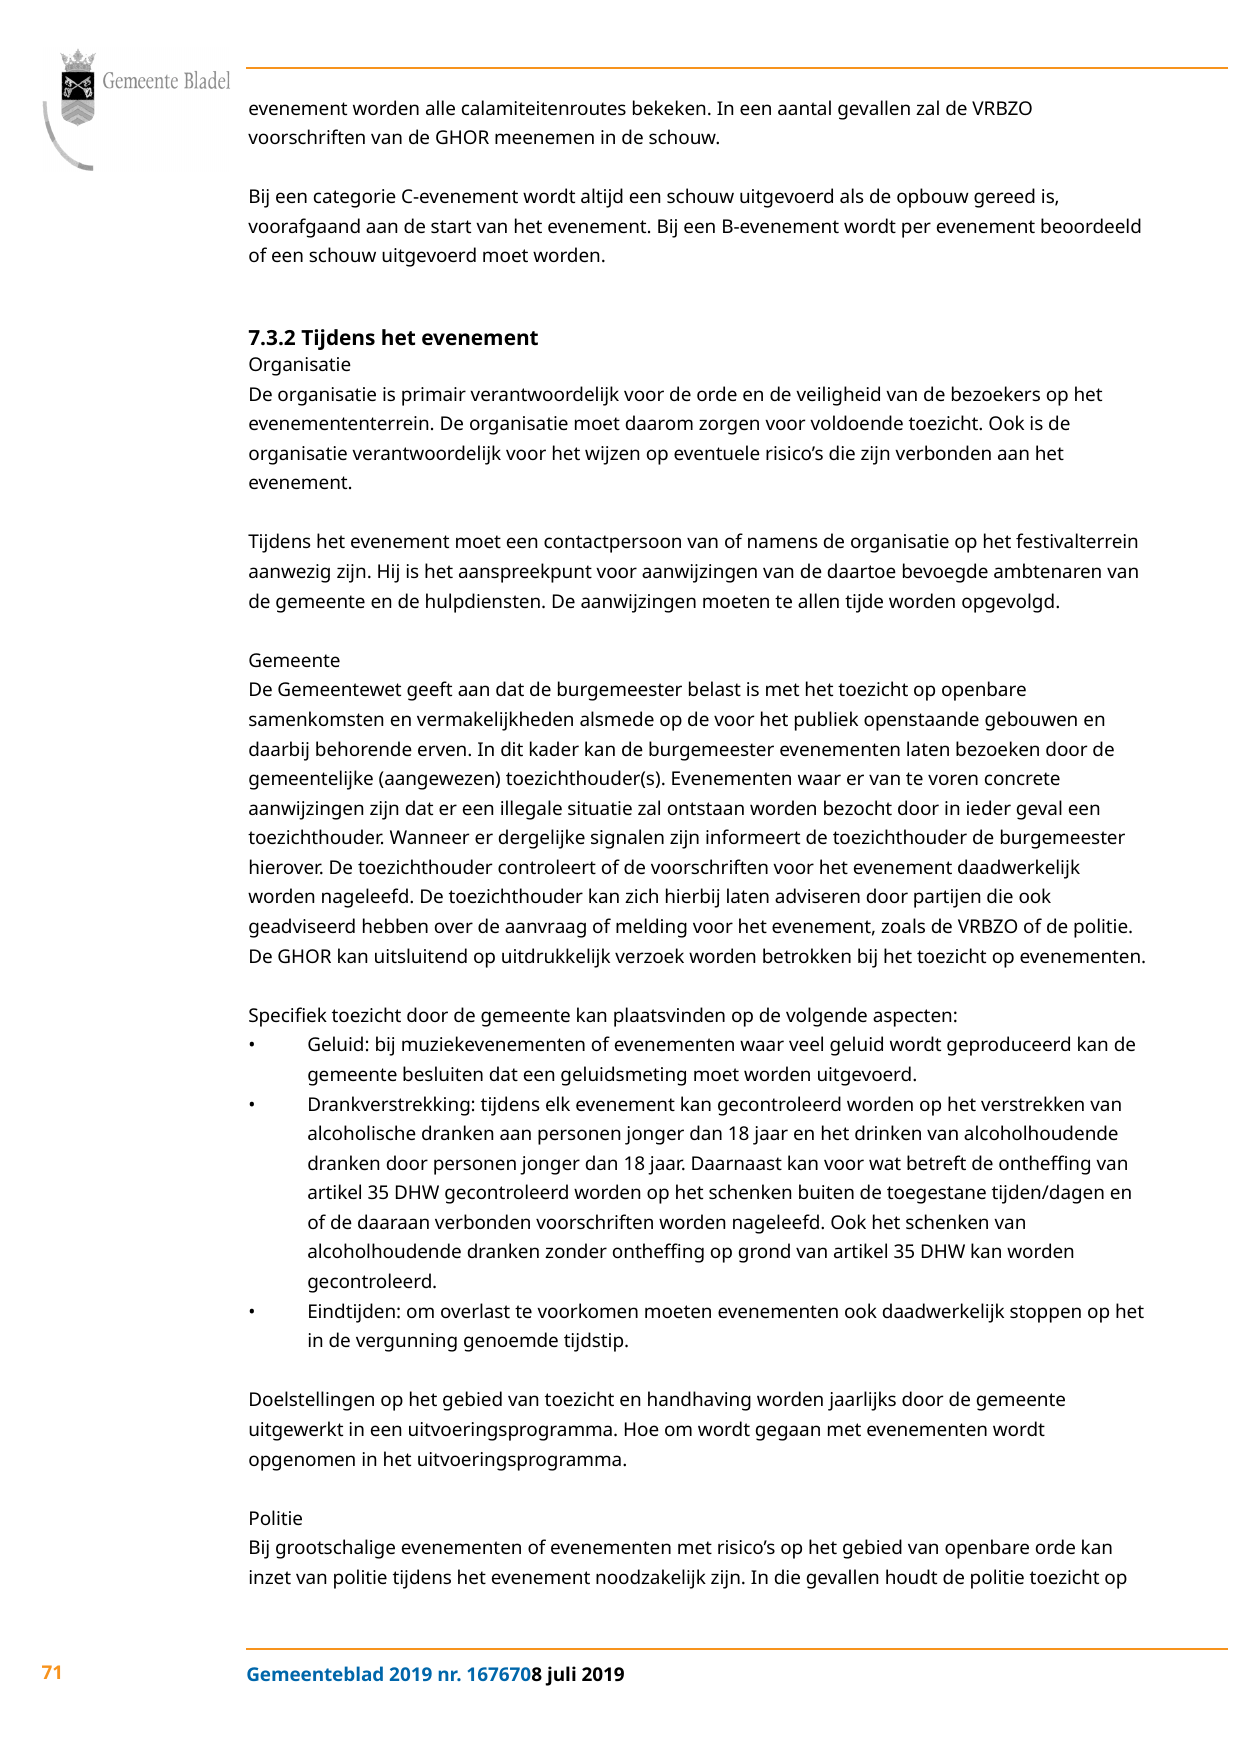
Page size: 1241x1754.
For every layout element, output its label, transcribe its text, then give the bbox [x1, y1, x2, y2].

text 7.3.2 Tijdens het evenement [248, 323, 1152, 351]
text Tijdens het evenement moet een contactpersoon van of namens de organisatie op het festivalterrein aanwezig zijn. Hij is het aanspreekpunt voor aanwijzingen van de daartoe bevoegde ambtenaren van de gemeente en de hulpdiensten. De aanwijzingen moeten te allen tijde worden opgevolgd. [248, 529, 1152, 613]
text evenement worden alle calamiteitenroutes bekeken. In een aantal gevallen zal de VRBZO voorschriften van de GHOR meenemen in de schouw. [248, 95, 1152, 150]
text De Gemeentewet geeft aan dat de burgemeester belast is met het toezicht op openbare samenkomsten en vermakelijkheden alsmede op de voor het publiek openstaande gebouwen en daarbij behorende erven. In dit kader kan de burgemeester evenementen laten bezoeken door de gemeentelijke (aangewezen) toezichthouder(s). Evenementen waar er van te voren concrete aanwijzingen zijn dat er een illegale situatie zal ontstaan worden bezocht door in ieder geval een toezichthouder. Wanneer er dergelijke signalen zijn informeert de toezichthouder de burgemeester hierover. De toezichthouder controleert of de voorschriften voor het evenement daadwerkelijk worden nageleefd. De toezichthouder kan zich hierbij laten adviseren door partijen die ook geadviseerd hebben over de aanvraag of melding voor het evenement, zoals de VRBZO of de politie. De GHOR kan uitsluitend op uitdrukkelijk verzoek worden betrokken bij het toezicht op evenementen. [248, 677, 1152, 968]
text Specifiek toezicht door de gemeente kan plaatsvinden op de volgende aspecten: [248, 1002, 1152, 1028]
text Politie [248, 1505, 1152, 1531]
text Bij een categorie C-evenement wordt altijd een schouw uitgevoerd als de opbouw gereed is, voorafgaand aan de start van het evenement. Bij een B-evenement wordt per evenement beoordeeld of een schouw uitgevoerd moet worden. [248, 183, 1152, 268]
text Organisatie [248, 351, 1152, 377]
text Gemeente [248, 647, 1152, 673]
picture [41, 47, 231, 172]
list Eindtijden: om overlast te voorkomen moeten evenementen ook daadwerkelijk stoppen op het in de vergunning genoemde tijdstip. [248, 1298, 1152, 1353]
text Bij grootschalige evenementen of evenementen met risico’s op het gebied van openbare orde kan inzet van politie tijdens het evenement noodzakelijk zijn. In die gevallen houdt de politie toezicht op [248, 1534, 1152, 1590]
list Drankverstrekking: tijdens elk evenement kan gecontroleerd worden op het verstrekken van alcoholische dranken aan personen jonger dan 18 jaar en het drinken van alcoholhoudende dranken door personen jonger dan 18 jaar. Daarnaast kan voor wat betreft de ontheffing van artikel 35 DHW gecontroleerd worden op het schenken buiten de toegestane tijden/dagen en of de daaraan verbonden voorschriften worden nageleefd. Ook het schenken van alcoholhoudende dranken zonder ontheffing op grond van artikel 35 DHW kan worden gecontroleerd. [248, 1091, 1152, 1294]
list Geluid: bij muziekevenementen of evenementen waar veel geluid wordt geproduceerd kan de gemeente besluiten dat een geluidsmeting moet worden uitgevoerd. [248, 1032, 1152, 1087]
text Doelstellingen op het gebied van toezicht en handhaving worden jaarlijks door de gemeente uitgewerkt in een uitvoeringsprogramma. Hoe om wordt gegaan met evenementen wordt opgenomen in het uitvoeringsprogramma. [248, 1387, 1152, 1471]
text De organisatie is primair verantwoordelijk voor de orde en de veiligheid van de bezoekers op het evenemententerrein. De organisatie moet daarom zorgen voor voldoende toezicht. Ook is de organisatie verantwoordelijk voor het wijzen op eventuele risico’s die zijn verbonden aan het evenement. [248, 381, 1152, 495]
